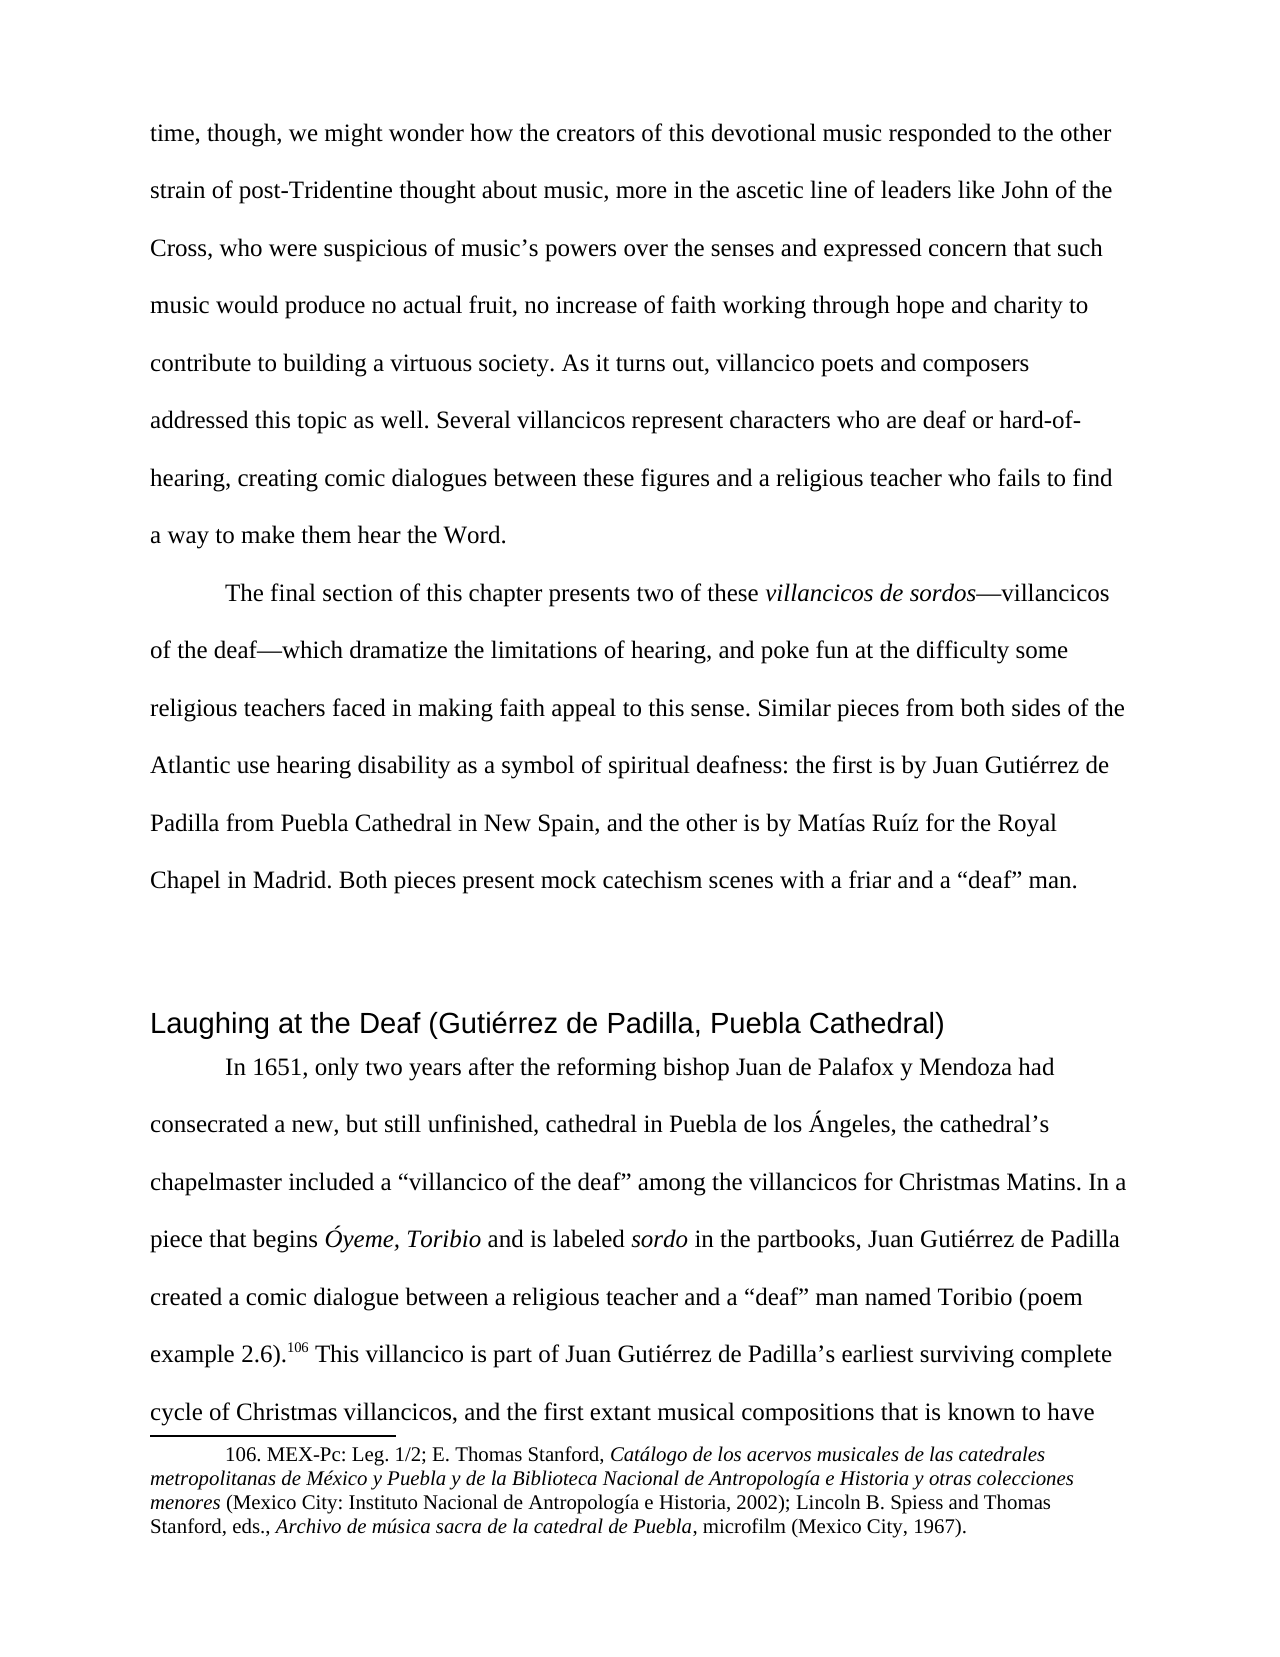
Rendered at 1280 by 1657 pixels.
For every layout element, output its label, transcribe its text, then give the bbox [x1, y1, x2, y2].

text The final section of this chapter presents two of these villancicos de sordos—villancicos of the deaf—which dramatize the limitations of hearing, and poke fun at the difficulty some religious teachers faced in making faith appeal to this sense. Similar pieces from both sides of the Atlantic use hearing disability as a symbol of spiritual deafness: the first is by Juan Gutiérrez de Padilla from Puebla Cathedral in New Spain, and the other is by Matías Ruíz for the Royal Chapel in Madrid. Both pieces present mock catechism scenes with a friar and a “deaf” man. [150, 578, 1130, 894]
subtitle Laughing at the Deaf (Gutiérrez de Padilla, Puebla Cathedral) [150, 1006, 1130, 1039]
text In 1651, only two years after the reforming bishop Juan de Palafox y Mendoza had consecrated a new, but still unfinished, cathedral in Puebla de los Ángeles, the cathedral’s chapelmaster included a “villancico of the deaf” among the villancicos for Christmas Matins. In a piece that begins Óyeme, Toribio and is labeled sordo in the partbooks, Juan Gutiérrez de Padilla created a comic dialogue between a religious teacher and a “deaf” man named Toribio (poem example 2.6). This villancico is part of Juan Gutiérrez de Padilla’s earliest surviving complete cycle of Christmas villancicos, and the first extant musical compositions that is known to have [150, 1052, 1130, 1425]
text MEX-Pc: Leg. 1/2; E. Thomas Stanford, Catálogo de los acervos musicales de las catedrales metropolitanas de México y Puebla y de la Biblioteca Nacional de Antropología e Historia y otras colecciones menores (Mexico City: Instituto Nacional de Antropología e Historia, 2002); Lincoln B. Spiess and Thomas Stanford, eds., Archivo de música sacra de la catedral de Puebla, microfilm (Mexico City, 1967). [150, 1442, 1130, 1538]
text time, though, we might wonder how the creators of this devotional music responded to the other strain of post-Tridentine thought about music, more in the ascetic line of leaders like John of the Cross, who were suspicious of music’s powers over the senses and expressed concern that such music would produce no actual fruit, no increase of faith working through hope and charity to contribute to building a virtuous society. As it turns out, villancico poets and composers addressed this topic as well. Several villancicos represent characters who are deaf or hard-of-hearing, creating comic dialogues between these figures and a religious teacher who fails to find a way to make them hear the Word. [150, 118, 1130, 549]
